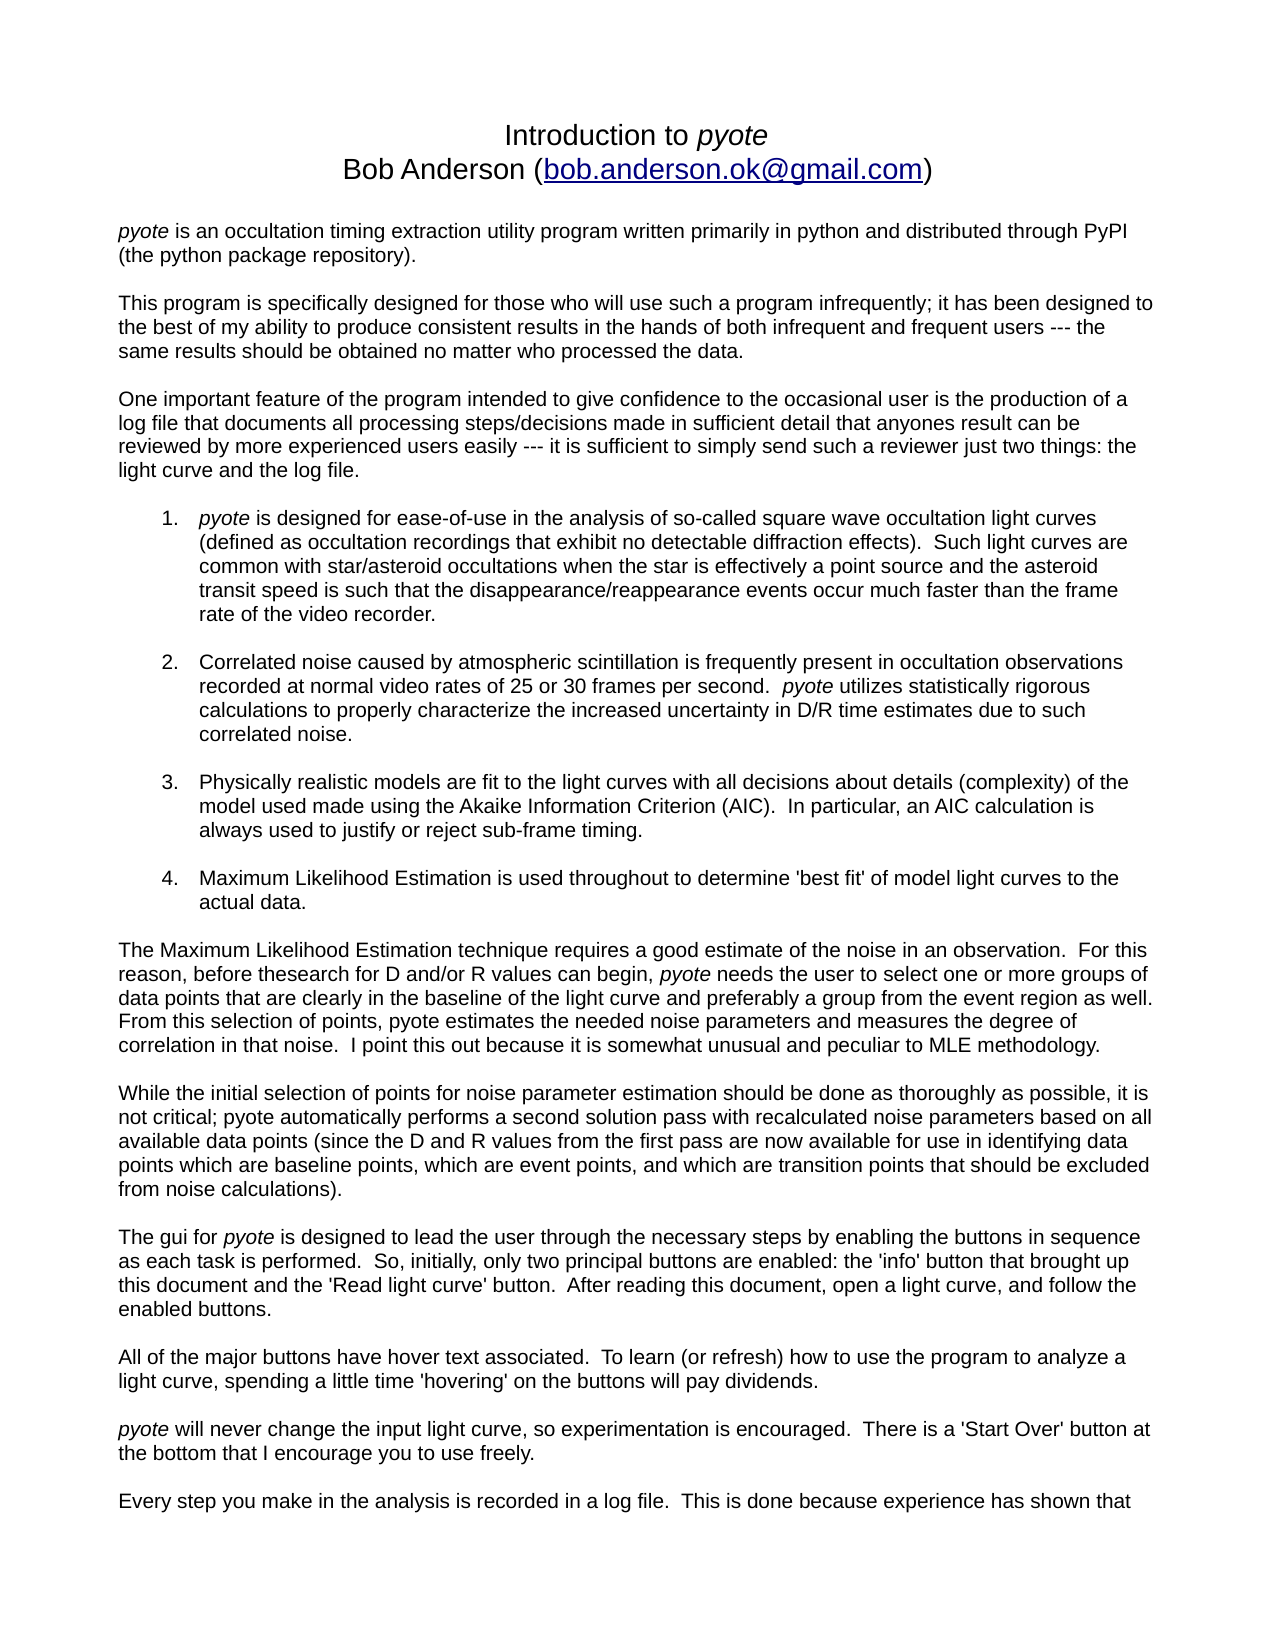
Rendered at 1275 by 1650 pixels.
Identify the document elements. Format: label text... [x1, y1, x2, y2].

text The gui for pyote is designed to lead the user through the necessary steps by enabling the buttons in sequence as each task is performed. So, initially, only two principal buttons are enabled: the 'info' button that brought up this document and the 'Read light curve' button. After reading this document, open a light curve, and follow the enabled buttons. [118, 1225, 1157, 1321]
text One important feature of the program intended to give confidence to the occasional user is the production of a log file that documents all processing steps/decisions made in sufficient detail that anyones result can be reviewed by more experienced users easily --- it is sufficient to simply send such a reviewer just two things: the light curve and the log file. [118, 386, 1157, 482]
text This program is specifically designed for those who will use such a program infrequently; it has been designed to the best of my ability to produce consistent results in the hands of both infrequent and frequent users --- the same results should be obtained no matter who processed the data. [118, 291, 1157, 362]
text While the initial selection of points for noise parameter estimation should be done as thoroughly as possible, it is not critical; pyote automatically performs a second solution pass with recalculated noise parameters based on all available data points (since the D and R values from the first pass are now available for use in identifying data points which are baseline points, which are event points, and which are transition points that should be excluded from noise calculations). [118, 1081, 1157, 1201]
text Every step you make in the analysis is recorded in a log file. This is done because experience has shown that [118, 1488, 1157, 1512]
text The Maximum Likelihood Estimation technique requires a good estimate of the noise in an observation. For this reason, before thesearch for D and/or R values can begin, pyote needs the user to select one or more groups of data points that are clearly in the baseline of the light curve and preferably a group from the event region as well. From this selection of points, pyote estimates the needed noise parameters and measures the degree of correlation in that noise. I point this out because it is somewhat unusual and peculiar to MLE methodology. [118, 937, 1157, 1057]
text Introduction to pyote [118, 118, 1157, 152]
text pyote is an occultation timing extraction utility program written primarily in python and distributed through PyPI (the python package repository). [118, 219, 1157, 267]
text pyote will never change the input light curve, so experimentation is encouraged. There is a 'Start Over' button at the bottom that I encourage you to use freely. [118, 1417, 1157, 1464]
list pyote is designed for ease-of-use in the analysis of so-called square wave occultation light curves (defined as occultation recordings that exhibit no detectable diffraction effects). Such light curves are common with star/asteroid occultations when the star is effectively a point source and the asteroid transit speed is such that the disappearance/reappearance events occur much faster than the frame rate of the video recorder. [161, 506, 1157, 650]
text Bob Anderson (bob.anderson.ok@gmail.com) [118, 152, 1157, 185]
text All of the major buttons have hover text associated. To learn (or refresh) how to use the program to analyze a light curve, spending a little time 'hovering' on the buttons will pay dividends. [118, 1345, 1157, 1393]
list Maximum Likelihood Estimation is used throughout to determine 'best fit' of model light curves to the actual data. [161, 866, 1157, 913]
list Correlated noise caused by atmospheric scintillation is frequently present in occultation observations recorded at normal video rates of 25 or 30 frames per second. pyote utilizes statistically rigorous calculations to properly characterize the increased uncertainty in D/R time estimates due to such correlated noise. [161, 650, 1157, 770]
list Physically realistic models are fit to the light curves with all decisions about details (complexity) of the model used made using the Akaike Information Criterion (AIC). In particular, an AIC calculation is always used to justify or reject sub-frame timing. [161, 770, 1157, 866]
